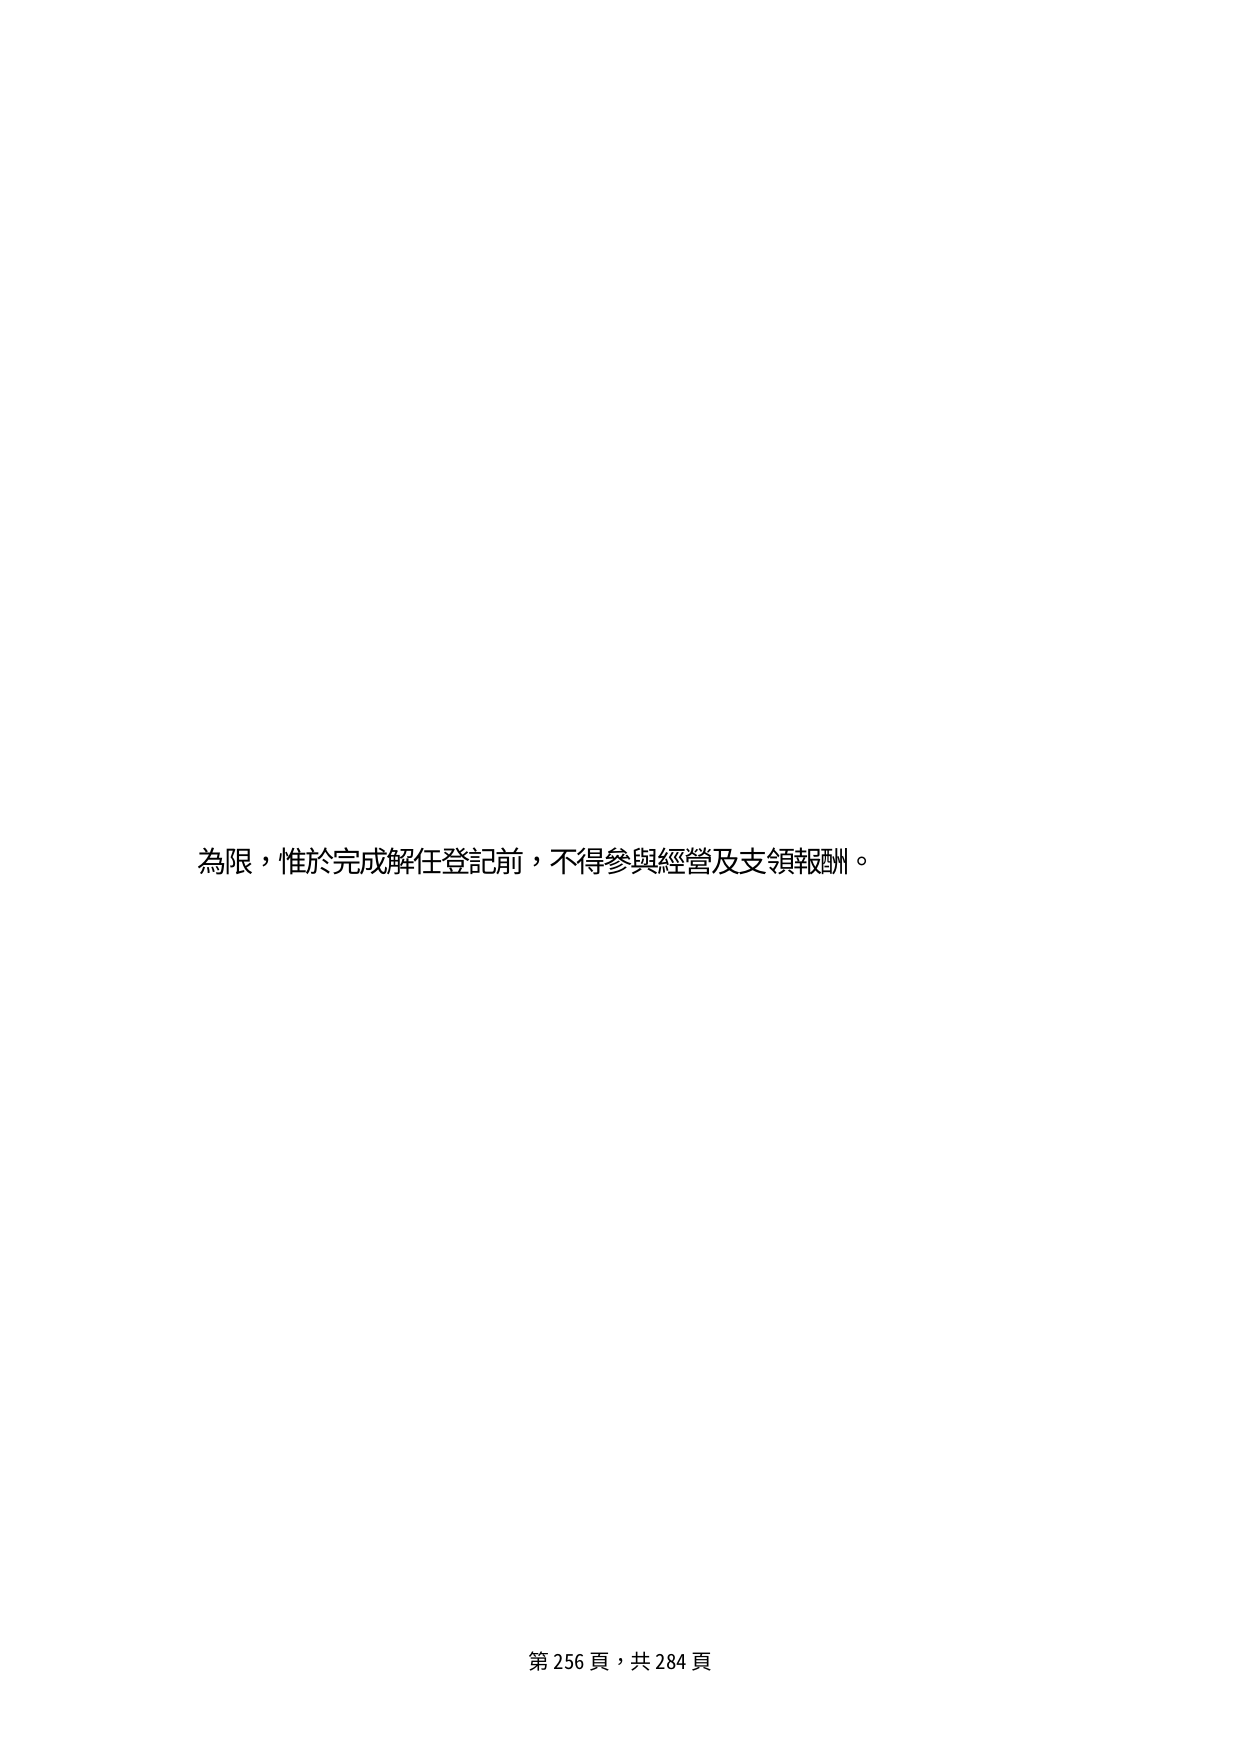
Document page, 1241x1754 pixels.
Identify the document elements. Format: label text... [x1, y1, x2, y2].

list 為限，惟於完成解任登記前，不得參與經營及支領報酬。 [147, 818, 1165, 880]
